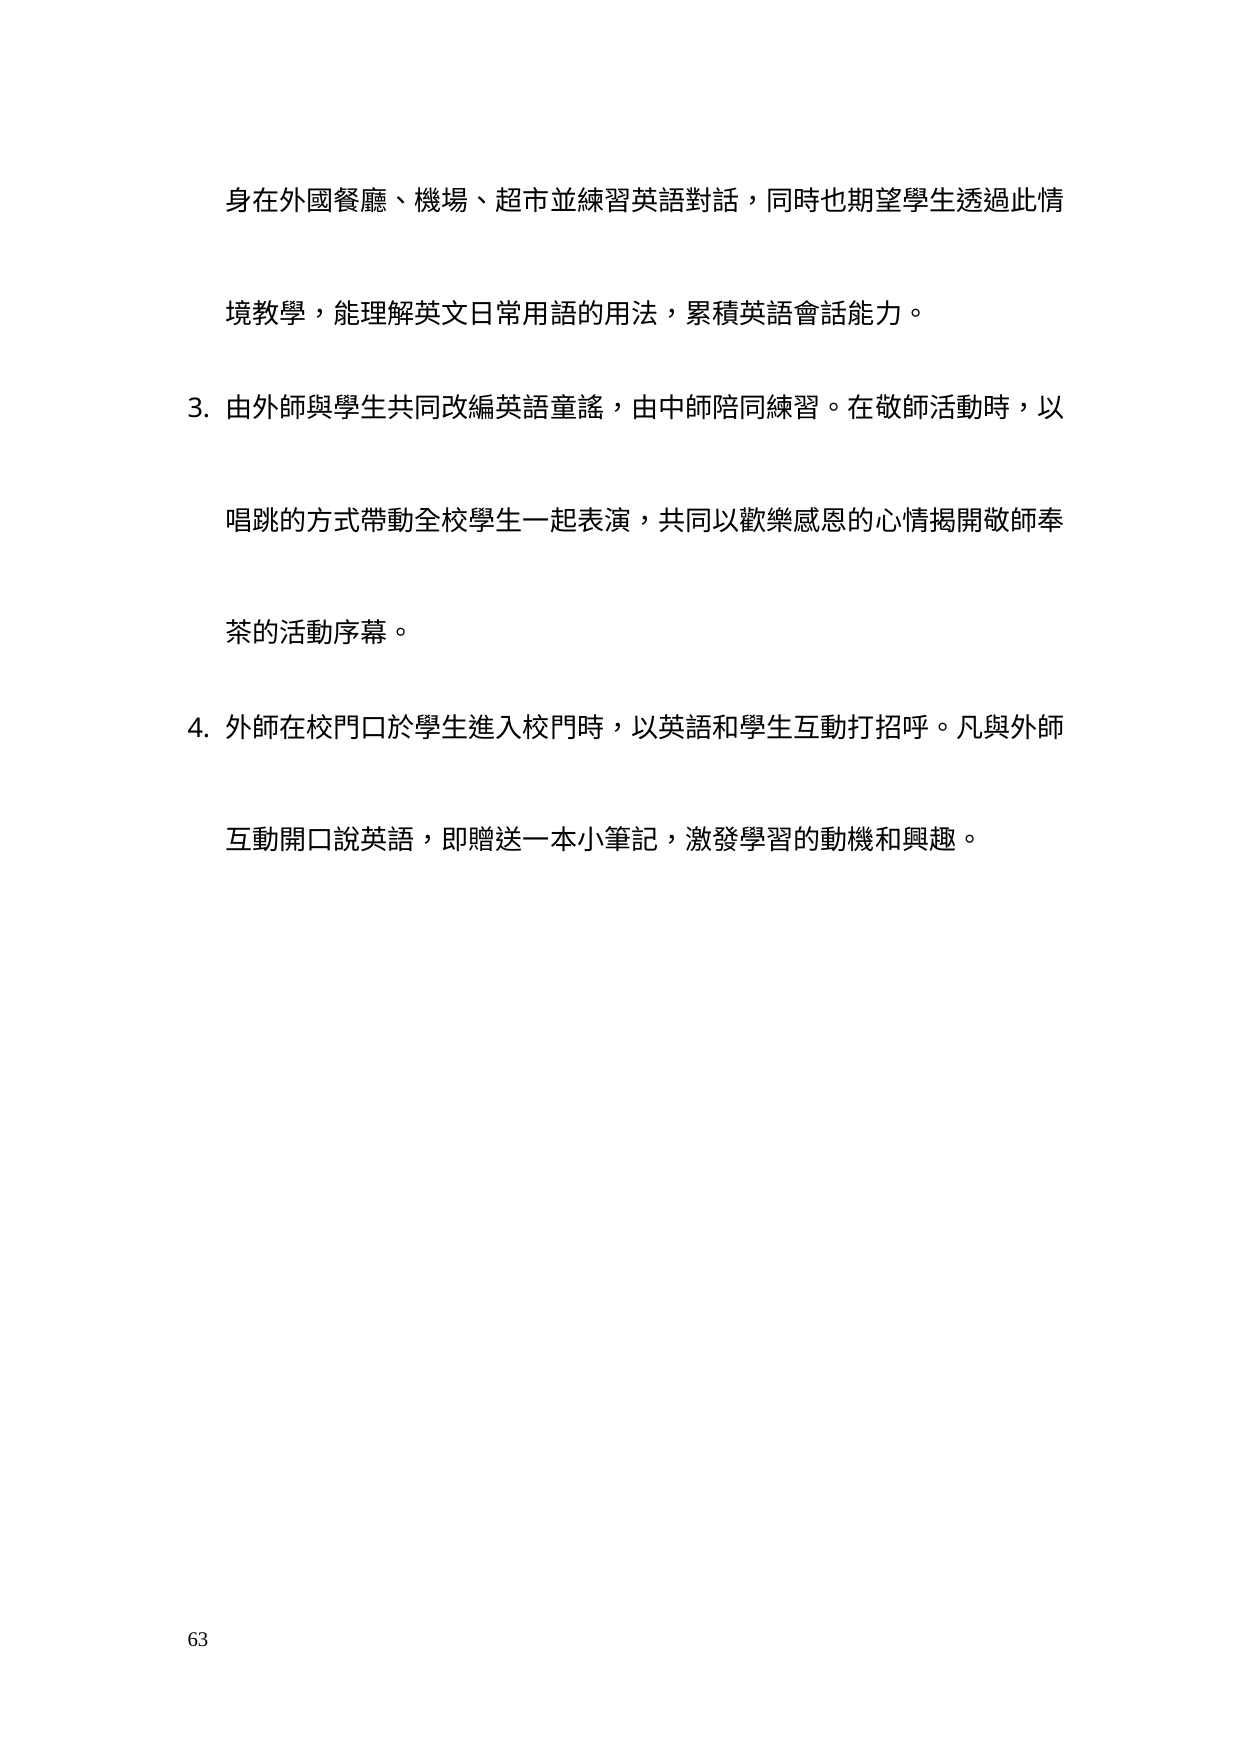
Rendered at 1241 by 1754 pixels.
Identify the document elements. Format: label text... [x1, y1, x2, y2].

list 由外師與學生共同改編英語童謠，由中師陪同練習。在敬師活動時，以唱跳的方式帶動全校學生一起表演，共同以歡樂感恩的心情揭開敬師奉茶的活動序幕。 [187, 368, 1069, 668]
list 外師在校門口於學生進入校門時，以英語和學生互動打招呼。凡與外師互動開口說英語，即贈送一本小筆記，激發學習的動機和興趣。 [187, 688, 1069, 876]
list 身在外國餐廳、機場、超市並練習英語對話，同時也期望學生透過此情境教學，能理解英文日常用語的用法，累積英語會話能力。 [187, 161, 1069, 349]
